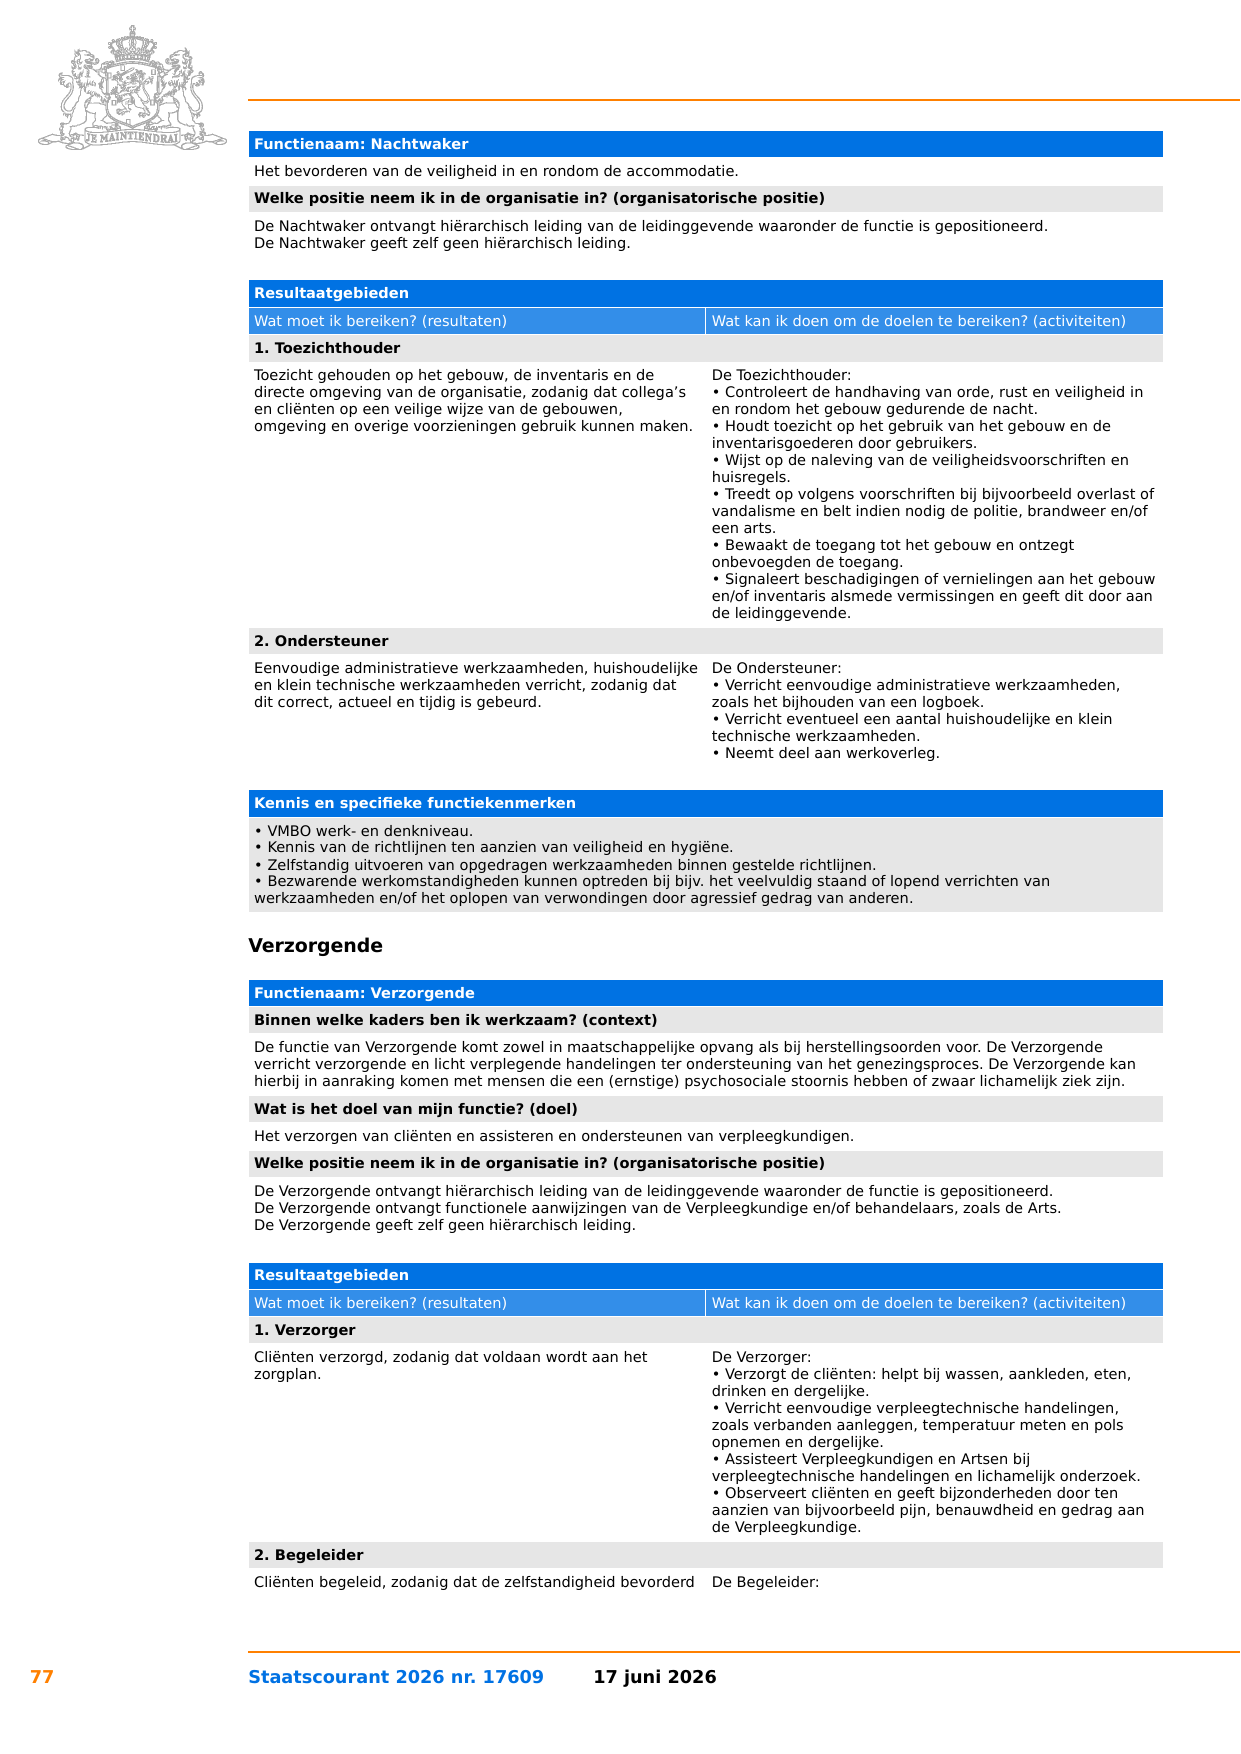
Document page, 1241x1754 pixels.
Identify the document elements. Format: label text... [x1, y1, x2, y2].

table_cell Binnen welke kaders ben ik werkzaam? (context) [249, 1007, 1163, 1033]
table_header Kennis en specifieke functiekenmerken [249, 790, 1163, 817]
table_cell Wat kan ik doen om de doelen te bereiken? (activiteiten) [706, 1290, 1163, 1316]
table_header Functienaam: Verzorgende [249, 980, 1163, 1006]
table_cell Toezicht gehouden op het gebouw, de inventaris en de directe omgeving van de organisatie, zodanig dat collega’s en cliënten op een veilige wijze van de gebouwen, omgeving en overige voorzieningen gebruik kunnen maken. [249, 363, 705, 627]
table_cell De Verzorger: • Verzorgt de cliënten: helpt bij wassen, aankleden, eten, drinken en dergelijke. • Verricht eenvoudige verpleegtechnische handelingen, zoals verbanden aanleggen, temperatuur meten en pols opnemen en dergelijke. • Assisteert Verpleegkundigen en Artsen bij verpleegtechnische handelingen en lichamelijk onderzoek. • Observeert cliënten en geeft bijzonderheden door ten aanzien van bijvoorbeeld pijn, benauwdheid en gedrag aan de Verpleegkundige. [706, 1345, 1163, 1541]
table_cell 1. Verzorger [249, 1317, 1163, 1343]
table_cell Welke positie neem ik in de organisatie in? (organisatorische positie) [249, 1151, 1163, 1177]
table_cell De Nachtwaker ontvangt hiërarchisch leiding van de leidinggevende waaronder de functie is gepositioneerd. De Nachtwaker geeft zelf geen hiërarchisch leiding. [249, 213, 1163, 256]
table_cell Wat moet ik bereiken? (resultaten) [249, 1290, 705, 1316]
table_cell Wat moet ik bereiken? (resultaten) [249, 308, 705, 334]
picture [38, 25, 227, 150]
table_cell De Toezichthouder: • Controleert de handhaving van orde, rust en veiligheid in en rondom het gebouw gedurende de nacht. • Houdt toezicht op het gebruik van het gebouw en de inventarisgoederen door gebruikers. • Wijst op de naleving van de veiligheidsvoorschriften en huisregels. • Treedt op volgens voorschriften bij bijvoorbeeld overlast of vandalisme en belt indien nodig de politie, brandweer en/of een arts. • Bewaakt de toegang tot het gebouw en ontzegt onbevoegden de toegang. • Signaleert beschadigingen of vernielingen aan het gebouw en/of inventaris alsmede vermissingen en geeft dit door aan de leidinggevende. [706, 363, 1163, 627]
table_header Functienaam: Nachtwaker [249, 131, 1163, 157]
table_cell Het bevorderen van de veiligheid in en rondom de accommodatie. [249, 158, 1163, 185]
table_cell • VMBO werk- en denkniveau. • Kennis van de richtlijnen ten aanzien van veiligheid en hygiëne. • Zelfstandig uitvoeren van opgedragen werkzaamheden binnen gestelde richtlijnen. • Bezwarende werkomstandigheden kunnen optreden bij bijv. het veelvuldig staand of lopend verrichten van werkzaamheden en/of het oplopen van verwondingen door agressief gedrag van anderen. [249, 818, 1163, 912]
table_cell Cliënten begeleid, zodanig dat de zelfstandigheid bevorderd [249, 1569, 705, 1596]
table_cell 2. Begeleider [249, 1542, 1163, 1568]
table_cell Wat kan ik doen om de doelen te bereiken? (activiteiten) [706, 308, 1163, 334]
table_cell De functie van Verzorgende komt zowel in maatschappelijke opvang als bij herstellingsoorden voor. De Verzorgende verricht verzorgende en licht verplegende handelingen ter ondersteuning van het genezingsproces. De Verzorgende kan hierbij in aanraking komen met mensen die een (ernstige) psychosociale stoornis hebben of zwaar lichamelijk ziek zijn. [249, 1035, 1163, 1095]
table_cell 2. Ondersteuner [249, 628, 1163, 654]
table_cell De Ondersteuner: • Verricht eenvoudige administratieve werkzaamheden, zoals het bijhouden van een logboek. • Verricht eventueel een aantal huishoudelijke en klein technische werkzaamheden. • Neemt deel aan werkoverleg. [706, 655, 1163, 766]
text Verzorgende [248, 935, 1163, 957]
table_cell Het verzorgen van cliënten en assisteren en ondersteunen van verpleegkundigen. [249, 1123, 1163, 1150]
table_cell Cliënten verzorgd, zodanig dat voldaan wordt aan het zorgplan. [249, 1345, 705, 1541]
table_cell 1. Toezichthouder [249, 335, 1163, 362]
table_cell Welke positie neem ik in de organisatie in? (organisatorische positie) [249, 186, 1163, 212]
table_cell De Verzorgende ontvangt hiërarchisch leiding van de leidinggevende waaronder de functie is gepositioneerd. De Verzorgende ontvangt functionele aanwijzingen van de Verpleegkundige en/of behandelaars, zoals de Arts. De Verzorgende geeft zelf geen hiërarchisch leiding. [249, 1178, 1163, 1238]
table_cell Wat is het doel van mijn functie? (doel) [249, 1096, 1163, 1122]
table_header Resultaatgebieden [249, 1263, 1163, 1289]
table_cell De Begeleider: [706, 1569, 1163, 1596]
table_header Resultaatgebieden [249, 280, 1163, 307]
table_cell Eenvoudige administratieve werkzaamheden, huishoudelijke en klein technische werkzaamheden verricht, zodanig dat dit correct, actueel en tijdig is gebeurd. [249, 655, 705, 766]
